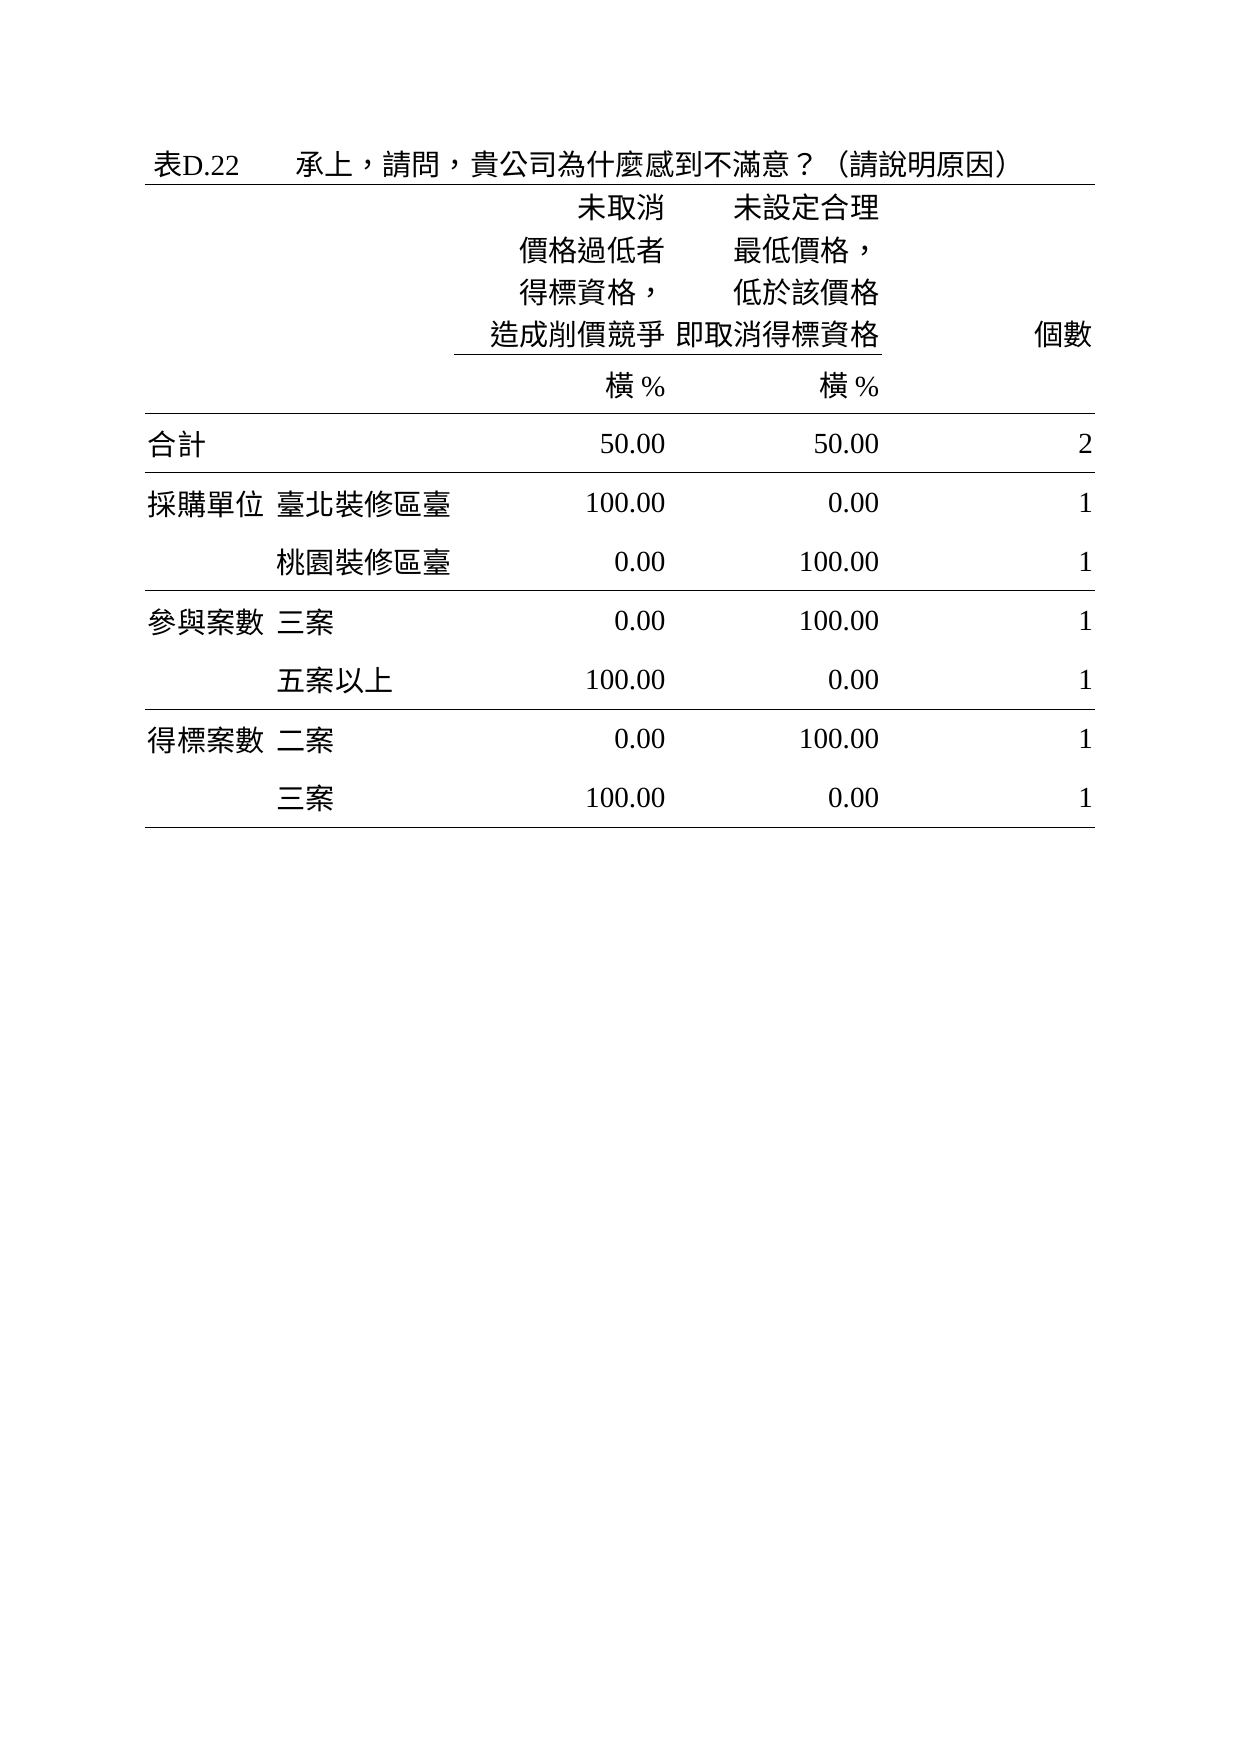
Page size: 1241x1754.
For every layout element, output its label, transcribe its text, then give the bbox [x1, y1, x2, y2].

table_cell 100.00 [454, 768, 668, 827]
table_cell 五案以上 [274, 649, 454, 708]
table_cell 0.00 [454, 710, 668, 767]
table_cell [145, 768, 273, 827]
table_cell 採購單位 [145, 473, 273, 531]
table_cell 1 [882, 531, 1095, 590]
table_cell 100.00 [668, 710, 882, 767]
table_cell 100.00 [454, 649, 668, 708]
table_cell 桃園裝修區臺 [274, 531, 454, 590]
table_cell 1 [882, 591, 1095, 649]
table_cell 得標案數 [145, 710, 273, 767]
table_cell 橫 % [668, 355, 882, 413]
table_cell 合計 [145, 414, 273, 472]
table_cell 0.00 [668, 768, 882, 827]
table_cell 1 [882, 710, 1095, 767]
table_cell [274, 414, 454, 472]
table_cell 100.00 [668, 591, 882, 649]
table_cell [145, 649, 273, 708]
table_cell 二案 [274, 710, 454, 767]
table_cell [882, 354, 1095, 413]
table_cell 0.00 [668, 473, 882, 531]
table_cell [274, 354, 454, 413]
table_header 未設定合理 最低價格， 低於該價格 即取消得標資格 [668, 185, 882, 354]
table_cell 橫 % [454, 355, 668, 413]
table_cell 三案 [274, 591, 454, 649]
table_cell 三案 [274, 768, 454, 827]
table_header [145, 185, 273, 354]
table_cell 100.00 [454, 473, 668, 531]
table_cell 1 [882, 649, 1095, 708]
table_cell [145, 531, 273, 590]
table_cell 100.00 [668, 531, 882, 590]
table_cell 2 [882, 414, 1095, 472]
table_cell 1 [882, 768, 1095, 827]
table_cell 50.00 [668, 414, 882, 472]
table_cell 0.00 [454, 591, 668, 649]
table_cell 參與案數 [145, 591, 273, 649]
table_header 個數 [882, 185, 1095, 354]
table_header 未取消 價格過低者 得標資格， 造成削價競爭 [454, 185, 668, 354]
table_cell [145, 354, 273, 413]
table_cell 1 [882, 473, 1095, 531]
table_cell 0.00 [454, 531, 668, 590]
table_cell 50.00 [454, 414, 668, 472]
table_cell 臺北裝修區臺 [274, 473, 454, 531]
list 承上，請問，貴公司為什麼感到不滿意？（請說明原因） [153, 142, 1092, 184]
table_cell 0.00 [668, 649, 882, 708]
table_header [274, 185, 454, 354]
